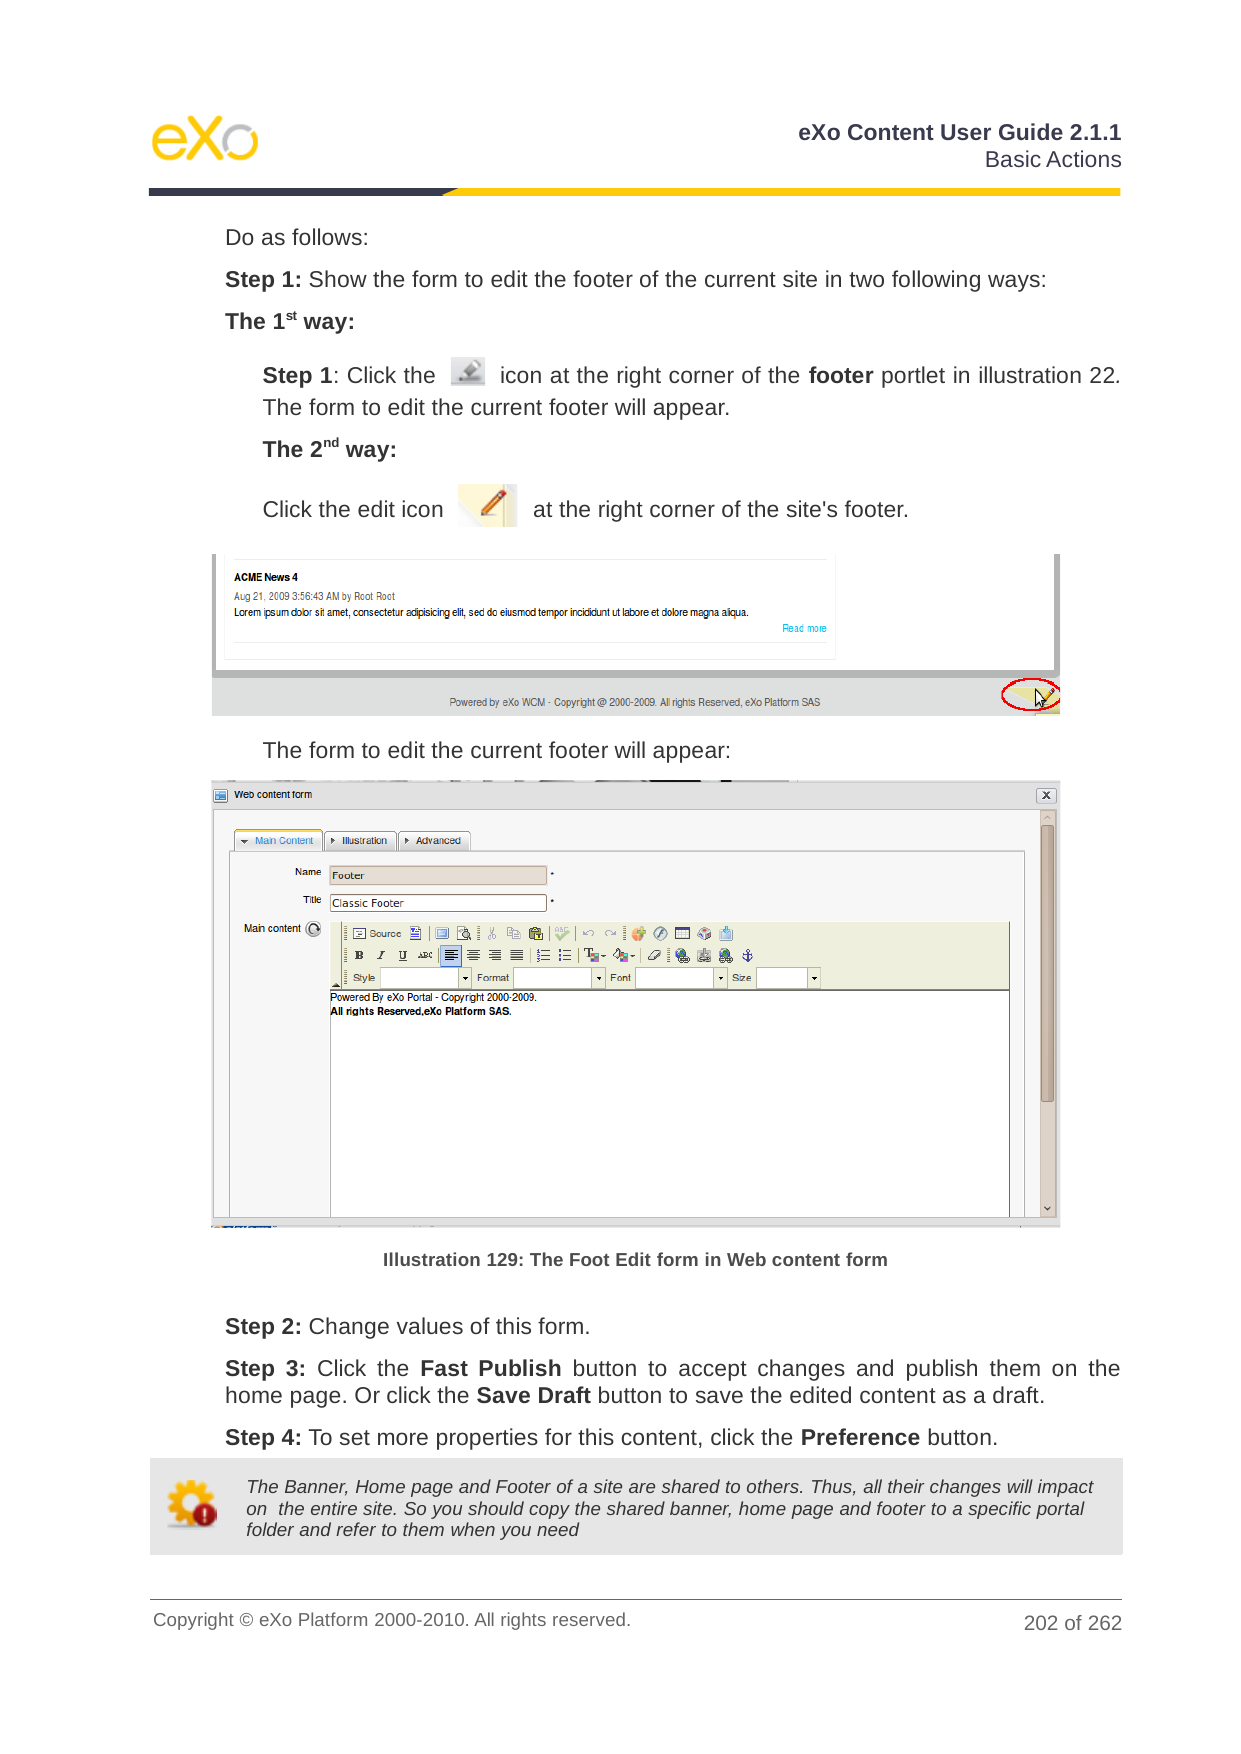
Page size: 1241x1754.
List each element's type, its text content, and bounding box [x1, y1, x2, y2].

picture [450, 357, 486, 386]
list Do as follows: [187, 223, 1122, 251]
list The form to edit the current footer will appear: [225, 734, 1122, 764]
list Step 1: Show the form to edit the footer of the current site in two following ways: [187, 266, 1122, 293]
picture [152, 115, 259, 161]
list Illustration 131: The Foot Edit form in Web content form [224, 1228, 1048, 1270]
list The 2nd way: [225, 435, 1122, 462]
list Step 2: Change values of this form. [187, 1312, 1122, 1339]
table_header The Banner, Home page and Footer of a site are shared to others. Thus, all their changes will impact on the entire site. So you should copy the shared banner, home page and footer to a specific portal folder and refer to them when you need [242, 1459, 1122, 1554]
picture [211, 780, 1061, 1228]
table_header [151, 1459, 241, 1554]
list Step 1: Click the icon at the right corner of the footer portlet in illustration 22. The form to edit the current footer will appear. [225, 350, 1122, 420]
picture [167, 1480, 217, 1530]
list Step 4: To set more properties for this content, click the Preference button. [187, 1424, 1122, 1451]
list Step 3: Click the Fast Publish button to accept changes and publish them on the home page. Or click the Save Draft button to save the edited content as a draft. [187, 1354, 1122, 1409]
list Click the edit icon at the right corner of the site's footer. [225, 493, 1122, 528]
list The 1st way: [187, 308, 1122, 335]
picture [458, 484, 519, 527]
picture [148, 188, 1121, 196]
picture [211, 554, 1060, 716]
